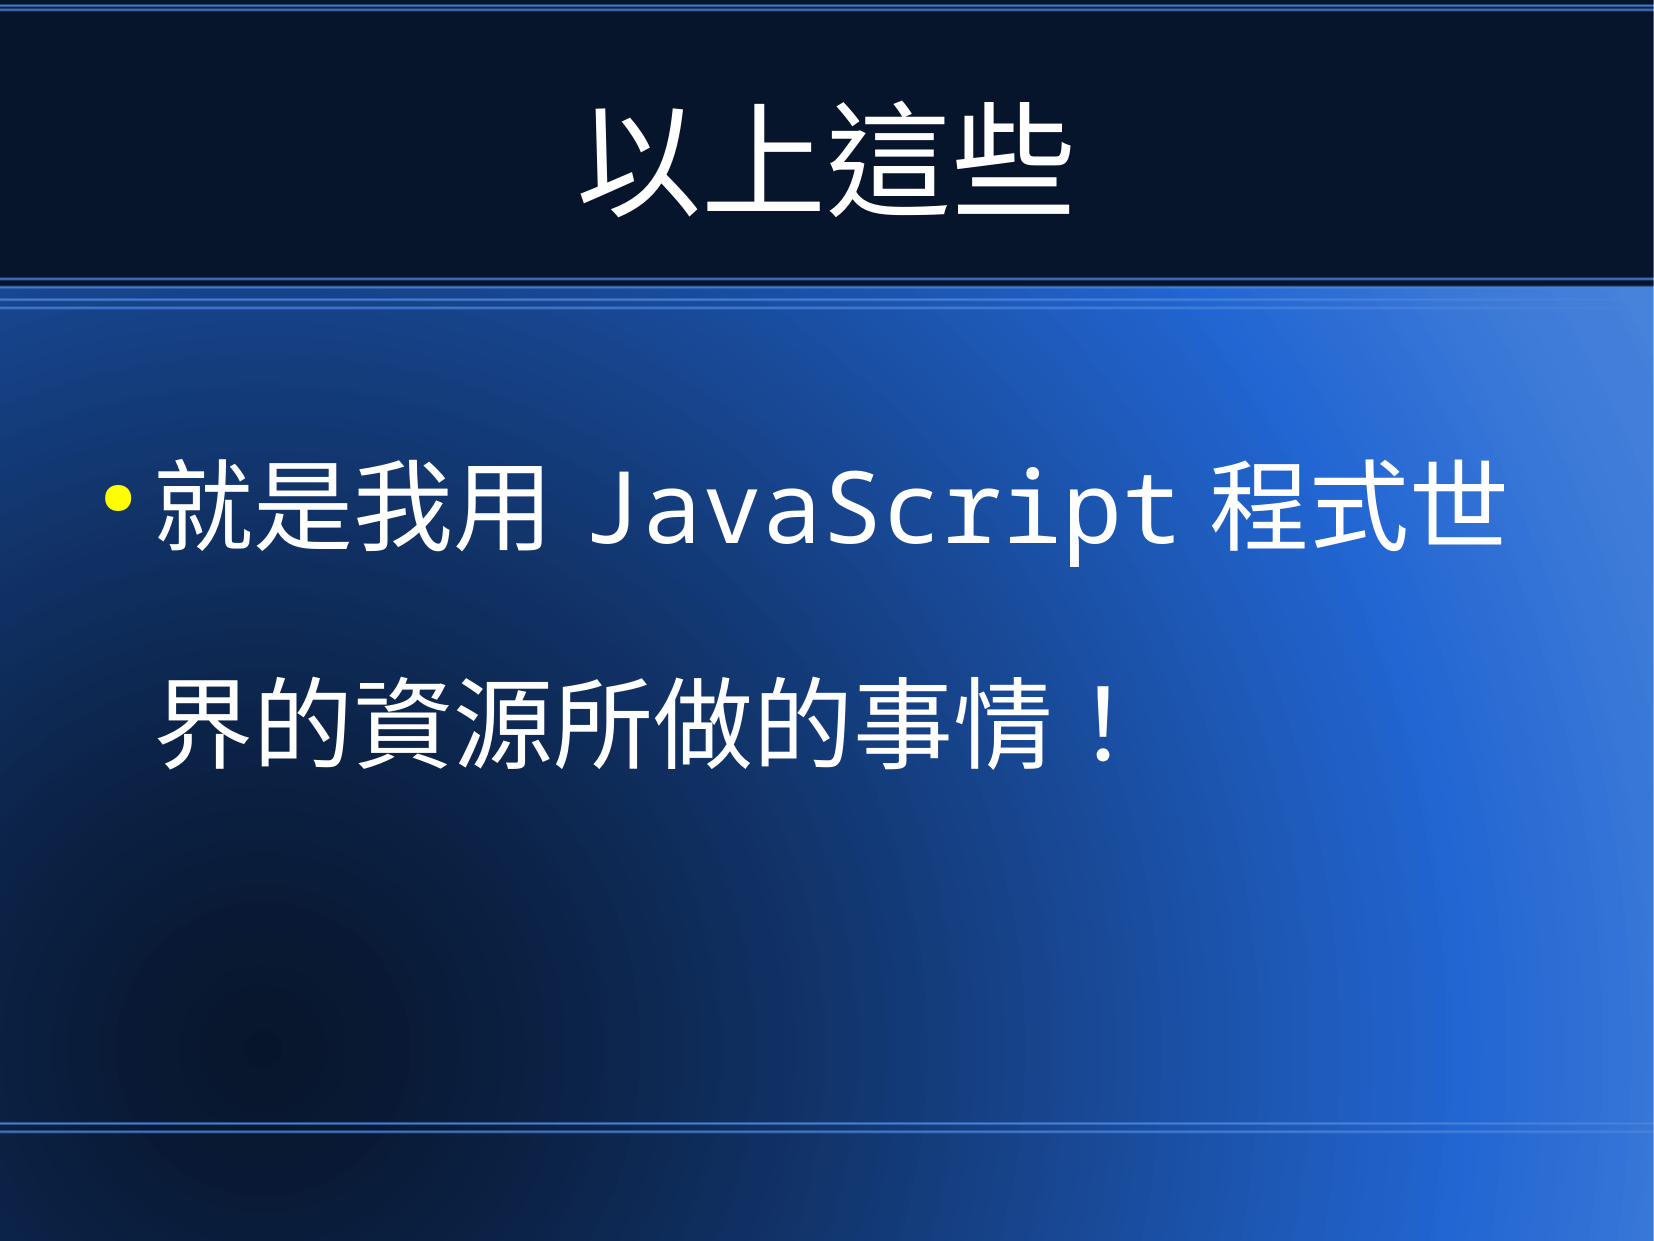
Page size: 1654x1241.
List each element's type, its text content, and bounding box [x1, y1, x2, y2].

picture [0, 0, 1654, 1241]
title 以上這些 [82, 49, 1571, 257]
list 就是我用JavaScript程式世界的資源所做的事情！ [82, 355, 1571, 1241]
